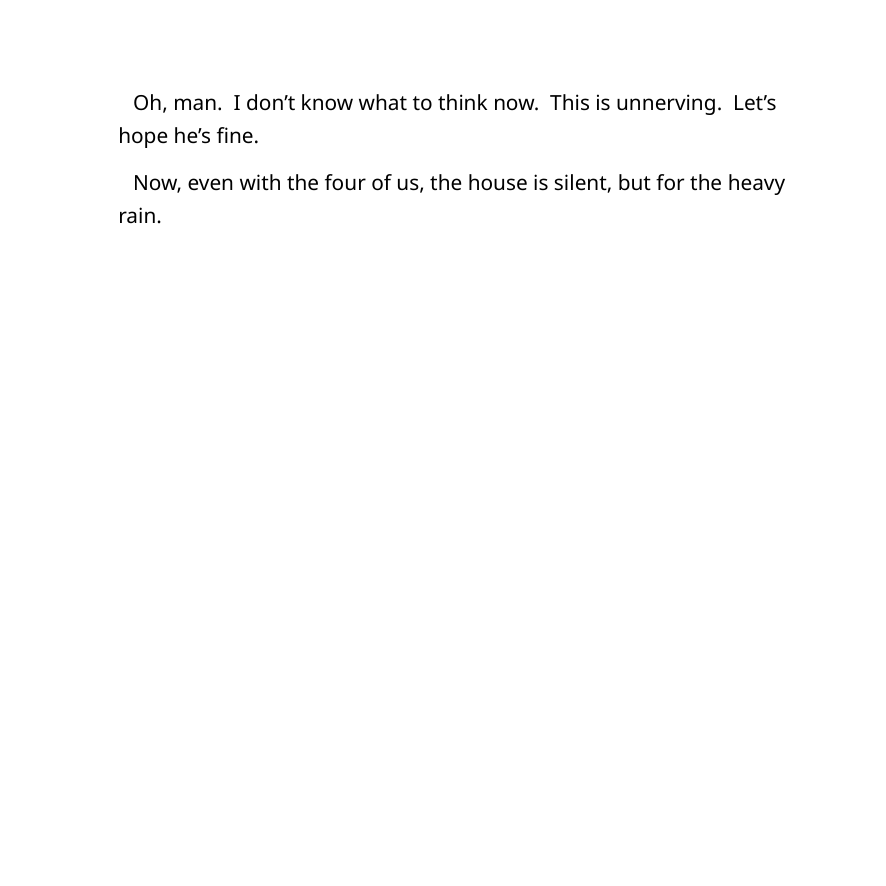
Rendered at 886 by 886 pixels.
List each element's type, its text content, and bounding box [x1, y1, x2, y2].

text Oh, man. I don’t know what to think now. This is unnerving. Let’s hope he’s fine. [118, 88, 827, 149]
text Now, even with the four of us, the house is silent, but for the heavy rain. [118, 168, 827, 229]
